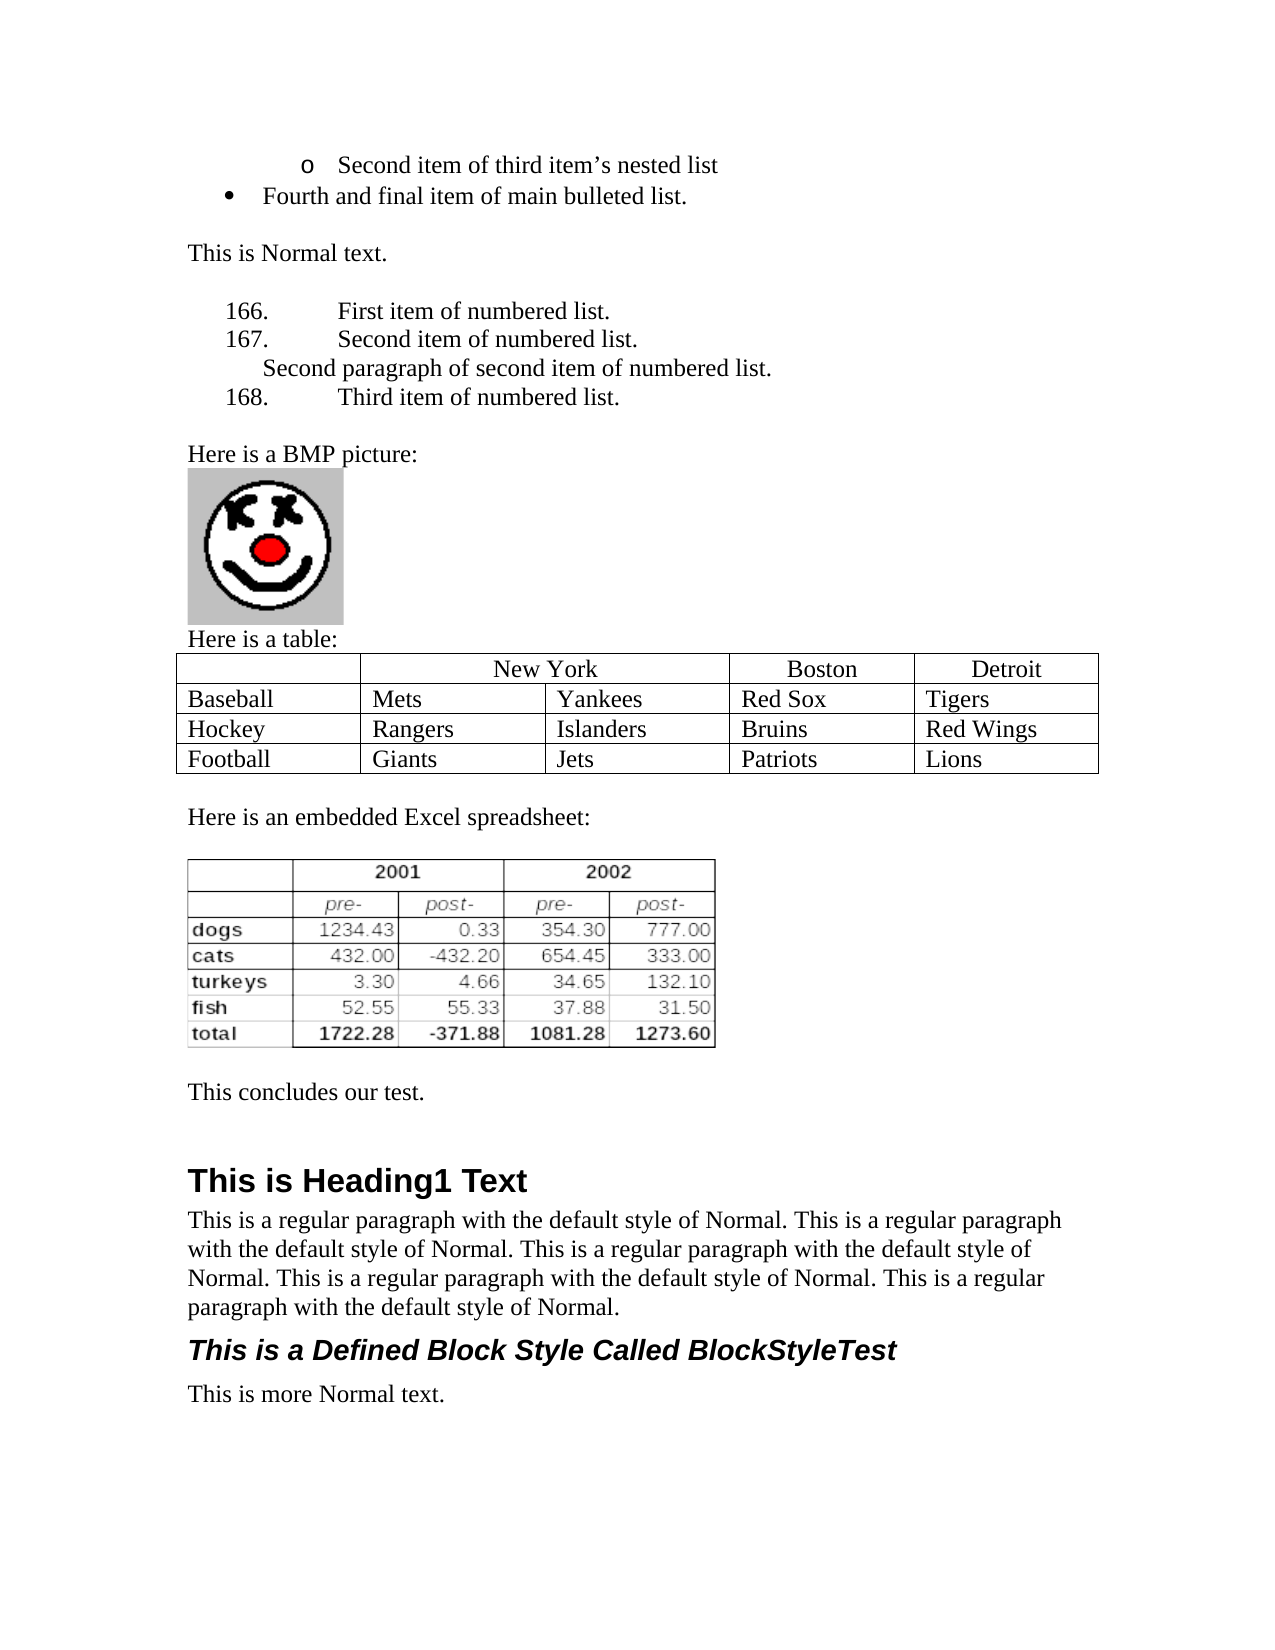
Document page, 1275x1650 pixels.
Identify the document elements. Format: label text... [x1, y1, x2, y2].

text Here is an embedded Excel spreadsheet: [187, 802, 1087, 831]
table_cell Patriots [730, 744, 914, 772]
table_cell Football [177, 744, 360, 772]
picture [187, 468, 344, 625]
text This concludes our test. [187, 1077, 1087, 1106]
table_cell Jets [546, 744, 729, 772]
table_cell Rangers [361, 714, 545, 743]
list Fourth and final item of main bulleted list. [225, 181, 1087, 209]
list Third item of numbered list. [225, 382, 1087, 411]
list First item of numbered list. [225, 296, 1087, 324]
text Second paragraph of second item of numbered list. [262, 353, 1087, 382]
text This is Normal text. [187, 238, 1087, 267]
table_cell Bruins [730, 714, 914, 743]
table_cell Baseball [177, 684, 360, 713]
table_header Boston [730, 654, 914, 683]
text This is a Defined Block Style Called BlockStyleTest [187, 1333, 1087, 1367]
table_cell Tigers [915, 684, 1098, 713]
text This is a regular paragraph with the default style of Normal. This is a regular paragraph with the default style of Normal. This is a regular paragraph with the default style of Normal. This is a regular paragraph with the default style of Normal. This is a regular paragraph with the default style of Normal. [187, 1206, 1087, 1321]
table_cell Giants [361, 744, 545, 772]
table_cell Red Wings [915, 714, 1098, 743]
table_header [177, 654, 360, 683]
table_header New York [361, 654, 729, 683]
table_cell Mets [361, 684, 545, 713]
subtitle This is Heading1 Text [187, 1161, 1087, 1199]
table_cell Yankees [546, 684, 729, 713]
table_cell Hockey [177, 714, 360, 743]
table_cell Lions [915, 744, 1098, 772]
table_cell Red Sox [730, 684, 914, 713]
table_header Detroit [915, 654, 1098, 683]
text Here is a BMP picture: [187, 439, 1087, 468]
text This is more Normal text. [187, 1379, 1087, 1408]
list Second item of third item’s nested list [300, 150, 1087, 181]
text Here is a table: [187, 624, 1087, 653]
table_cell Islanders [546, 714, 729, 743]
list Second item of numbered list. [225, 324, 1087, 353]
